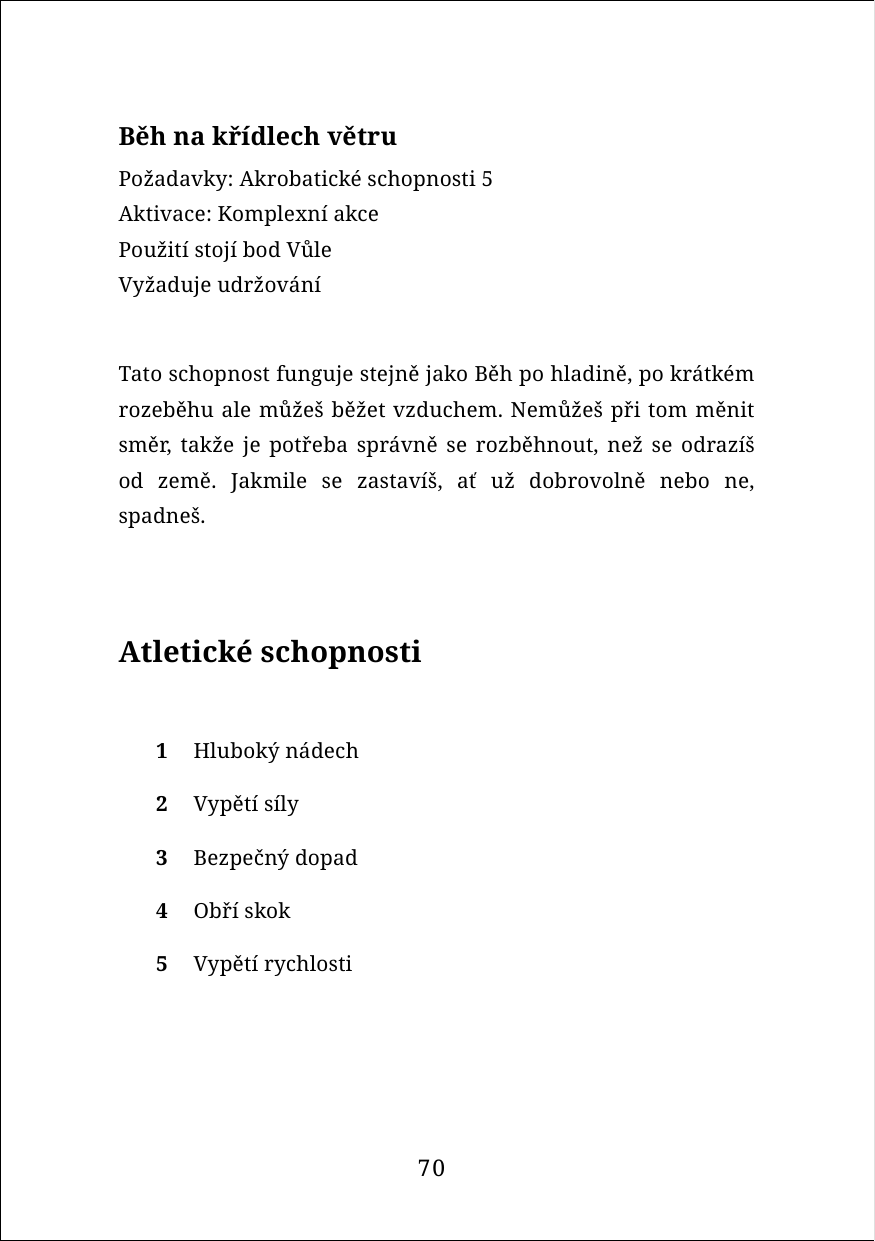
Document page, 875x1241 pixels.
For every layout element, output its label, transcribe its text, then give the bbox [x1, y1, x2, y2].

list Vypětí rychlosti [156, 949, 756, 978]
text Tato schopnost funguje stejně jako Běh po hladině, po krátkém rozeběhu ale můžeš běžet vzduchem. Nemůžeš při tom měnit směr, takže je potřeba správně se rozběhnout, než se odrazíš od země. Jakmile se zastavíš, ať už dobrovolně nebo ne, spadneš. [118, 359, 756, 530]
list Bezpečný dopad [156, 843, 756, 871]
list Vypětí síly [156, 789, 756, 818]
subtitle Běh na křídlech větru [118, 118, 756, 152]
list Hluboký nádech [156, 736, 756, 765]
subtitle Atletické schopnosti [118, 632, 756, 671]
list Obří skok [156, 896, 756, 924]
text Požadavky: Akrobatické schopnosti 5 Aktivace: Komplexní akce Použití stojí bod Vůle Vyžaduje udržování [118, 164, 756, 334]
